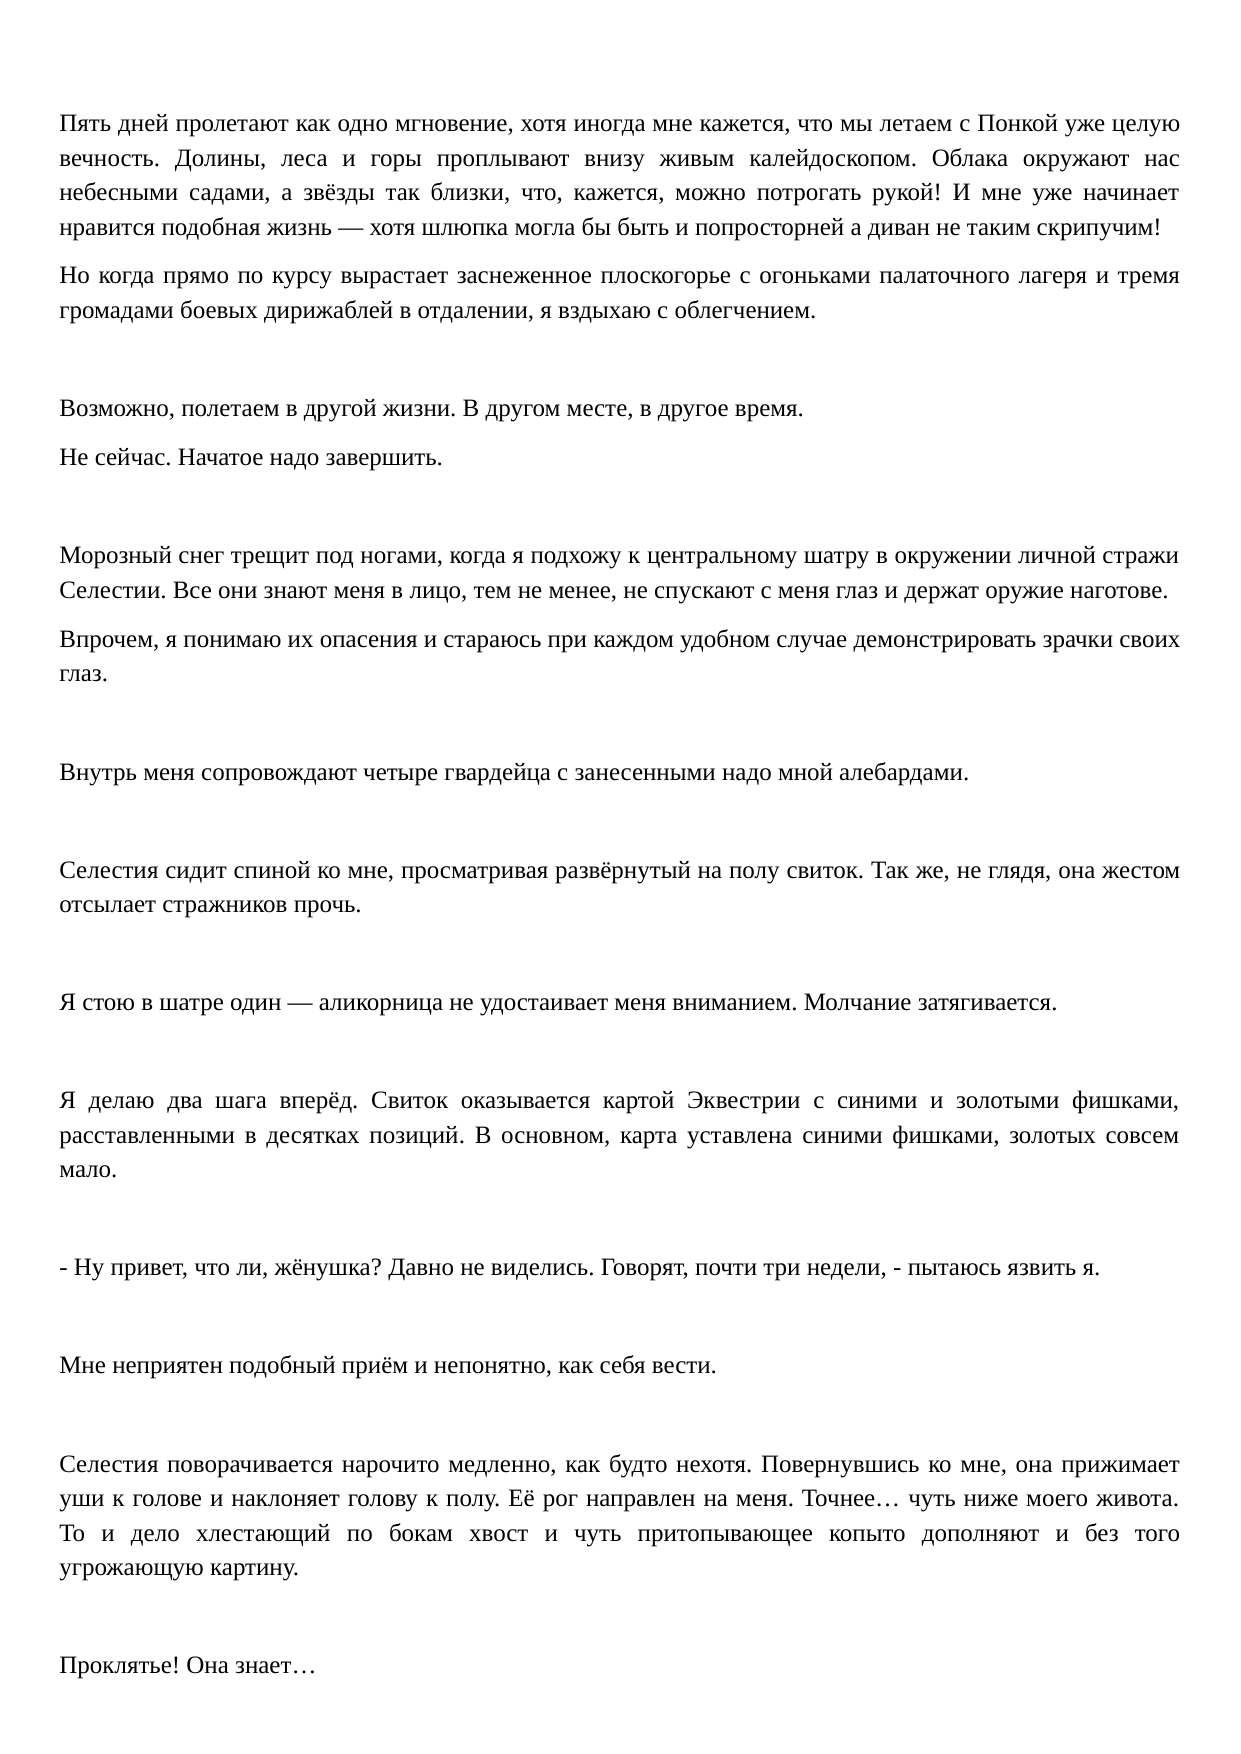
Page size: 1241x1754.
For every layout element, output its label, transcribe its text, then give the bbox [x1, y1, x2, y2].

text Возможно, полетаем в другой жизни. В другом месте, в другое время. [59, 393, 1181, 422]
text Морозный снег трещит под ногами, когда я подхожу к центральному шатру в окружении личной стражи Селестии. Все они знают меня в лицо, тем не менее, не спускают с меня глаз и держат оружие наготове. [59, 540, 1181, 604]
text Но когда прямо по курсу вырастает заснеженное плоскогорье с огоньками палаточного лагеря и тремя громадами боевых дирижаблей в отдалении, я вздыхаю с облегчением. [59, 261, 1181, 324]
text Пять дней пролетают как одно мгновение, хотя иногда мне кажется, что мы летаем с Понкой уже целую вечность. Долины, леса и горы проплывают внизу живым калейдоскопом. Облака окружают нас небесными садами, а звёзды так близки, что, кажется, можно потрогать рукой! И мне уже начинает нравится подобная жизнь — хотя шлюпка могла бы быть и попросторней а диван не таким скрипучим! [59, 108, 1181, 240]
text Селестия поворачивается нарочито медленно, как будто нехотя. Повернувшись ко мне, она прижимает уши к голове и наклоняет голову к полу. Её рог направлен на меня. Точнее… чуть ниже моего живота. То и дело хлестающий по бокам хвост и чуть притопывающее копыто дополняют и без того угрожающую картину. [59, 1449, 1181, 1581]
text Не сейчас. Начатое надо завершить. [59, 442, 1181, 471]
text Мне неприятен подобный приём и непонятно, как себя вести. [59, 1351, 1181, 1379]
text Впрочем, я понимаю их опасения и стараюсь при каждом удобном случае демонстрировать зрачки своих глаз. [59, 624, 1181, 687]
text - Ну привет, что ли, жёнушка? Давно не виделись. Говорят, почти три недели, - пытаюсь язвить я. [59, 1252, 1181, 1281]
text Проклятье! Она знает… [59, 1650, 1181, 1679]
text Селестия сидит спиной ко мне, просматривая развёрнутый на полу свиток. Так же, не глядя, она жестом отсылает стражников прочь. [59, 855, 1181, 918]
text Я делаю два шага вперёд. Свиток оказывается картой Эквестрии с синими и золотыми фишками, расставленными в десятках позиций. В основном, карта уставлена синими фишками, золотых совсем мало. [59, 1085, 1181, 1183]
text Я стою в шатре один — аликорница не удостаивает меня вниманием. Молчание затягивается. [59, 987, 1181, 1016]
text Внутрь меня сопровождают четыре гвардейца с занесенными надо мной алебардами. [59, 757, 1181, 785]
